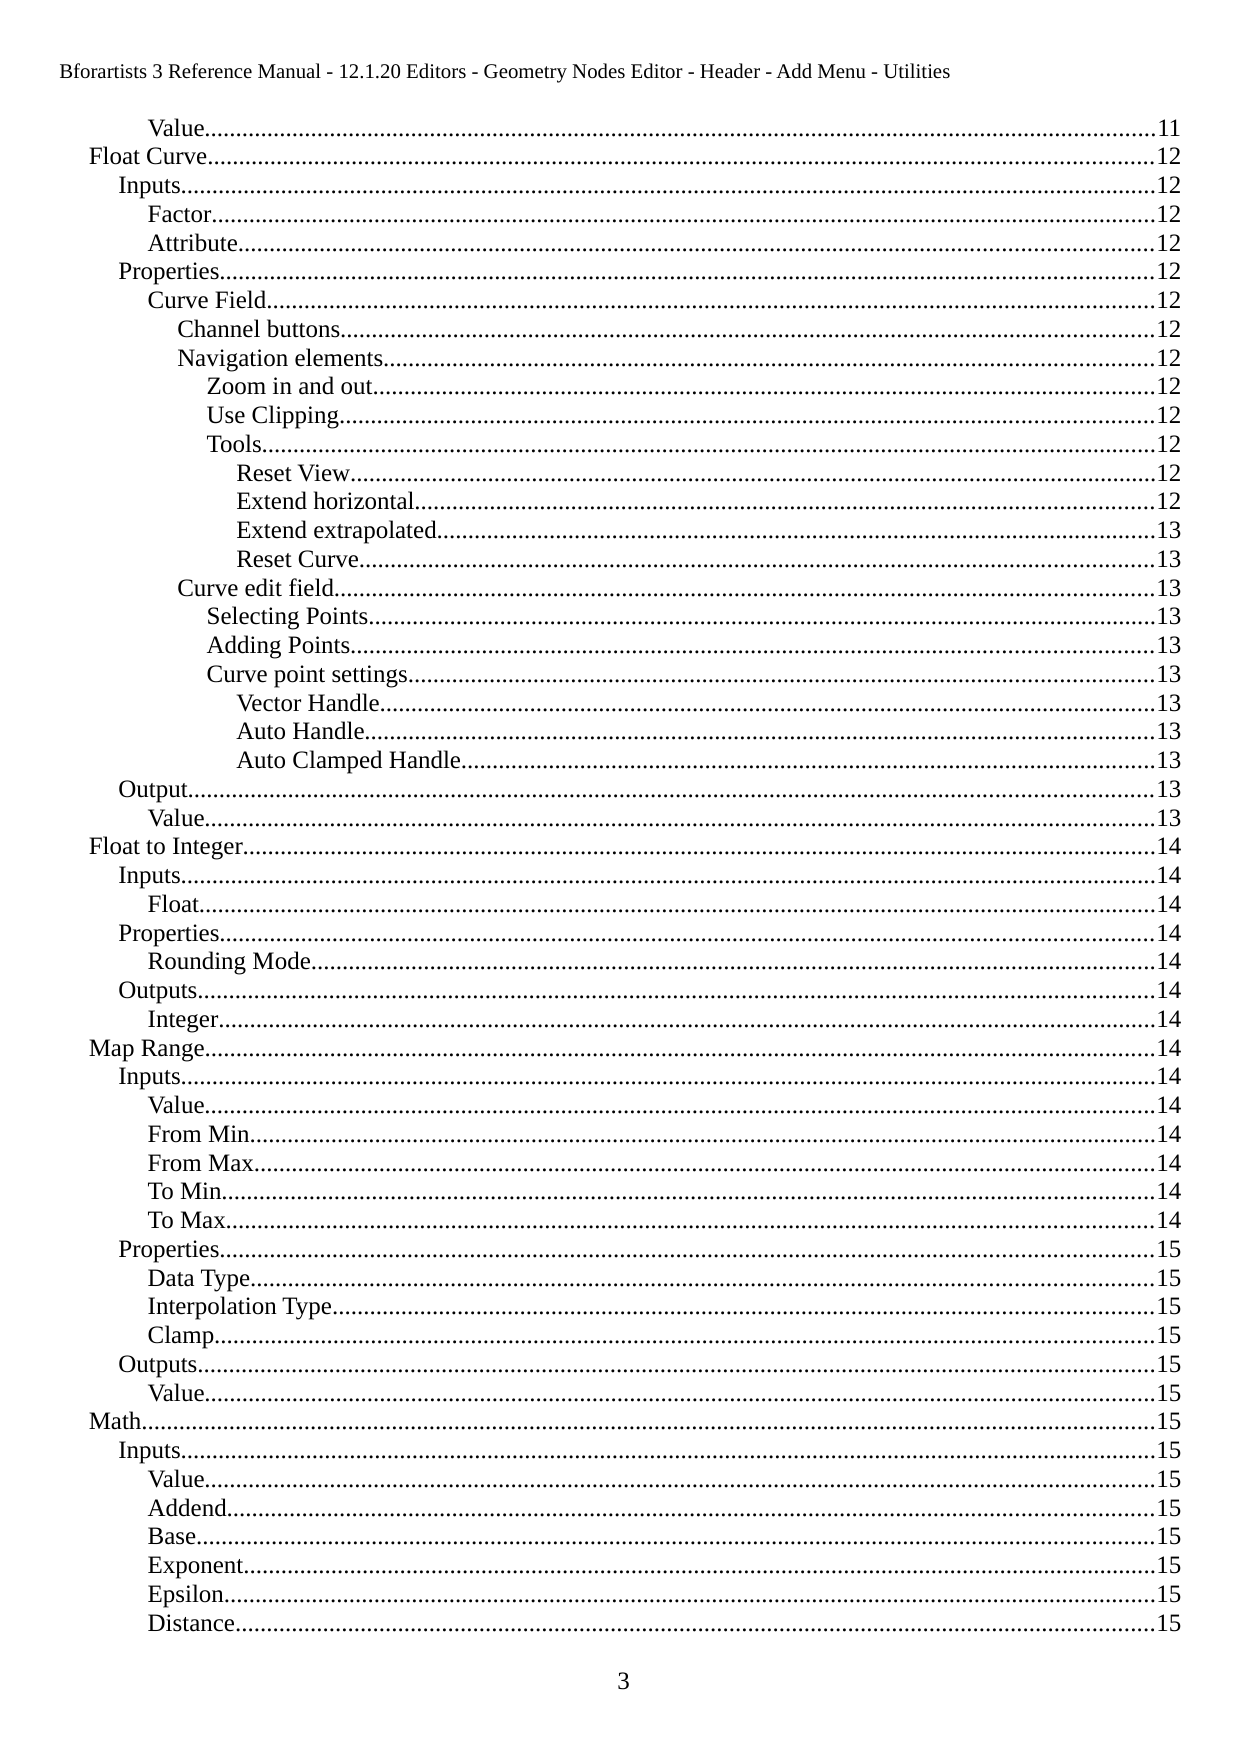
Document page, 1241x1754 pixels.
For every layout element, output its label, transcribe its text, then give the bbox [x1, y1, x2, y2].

text Inputs 14 [118, 1061, 1181, 1090]
text Clamp 15 [147, 1320, 1181, 1349]
text Auto Clamped Handle 13 [236, 745, 1181, 774]
text Map Range 14 [88, 1033, 1181, 1061]
text Exponent 15 [147, 1550, 1181, 1579]
text Float Curve 12 [88, 141, 1181, 170]
text Math 15 [88, 1406, 1181, 1435]
text Interpolation Type 15 [147, 1291, 1181, 1320]
text Properties 12 [118, 256, 1181, 285]
text From Max 14 [147, 1148, 1181, 1176]
text Outputs 14 [118, 975, 1181, 1004]
text Extend extrapolated 13 [236, 515, 1181, 544]
text Curve edit field 13 [177, 573, 1181, 601]
text Attribute 12 [147, 228, 1181, 256]
text Selecting Points 13 [206, 601, 1181, 630]
text Curve Field 12 [147, 285, 1181, 314]
text Inputs 12 [118, 170, 1181, 199]
text Vector Handle 13 [236, 688, 1181, 716]
text From Min 14 [147, 1119, 1181, 1148]
text Extend horizontal 12 [236, 486, 1181, 515]
text Float 14 [147, 889, 1181, 918]
text Outputs 15 [118, 1349, 1181, 1378]
text Reset View 12 [236, 458, 1181, 486]
text Base 15 [147, 1521, 1181, 1550]
text Curve point settings 13 [206, 659, 1181, 688]
text Data Type 15 [147, 1263, 1181, 1291]
text Navigation elements 12 [177, 343, 1181, 371]
text Use Clipping 12 [206, 400, 1181, 429]
text Rounding Mode 14 [147, 946, 1181, 975]
text Inputs 14 [118, 860, 1181, 889]
text Zoom in and out 12 [206, 371, 1181, 400]
text Properties 15 [118, 1234, 1181, 1263]
text Value 11 [147, 113, 1181, 141]
text Inputs 15 [118, 1435, 1181, 1464]
text To Max 14 [147, 1205, 1181, 1234]
text Auto Handle 13 [236, 716, 1181, 745]
text Epsilon 15 [147, 1579, 1181, 1608]
text Value 15 [147, 1464, 1181, 1493]
text Float to Integer 14 [88, 831, 1181, 860]
text Value 15 [147, 1378, 1181, 1406]
text Reset Curve 13 [236, 544, 1181, 573]
text Value 14 [147, 1090, 1181, 1119]
text Adding Points 13 [206, 630, 1181, 659]
text Addend 15 [147, 1493, 1181, 1521]
text Tools 12 [206, 429, 1181, 458]
text Properties 14 [118, 918, 1181, 946]
text Integer 14 [147, 1004, 1181, 1033]
text Value 13 [147, 803, 1181, 831]
text Distance 15 [147, 1608, 1181, 1636]
text Channel buttons 12 [177, 314, 1181, 343]
text To Min 14 [147, 1176, 1181, 1205]
text Factor 12 [147, 199, 1181, 228]
text Output 13 [118, 774, 1181, 803]
